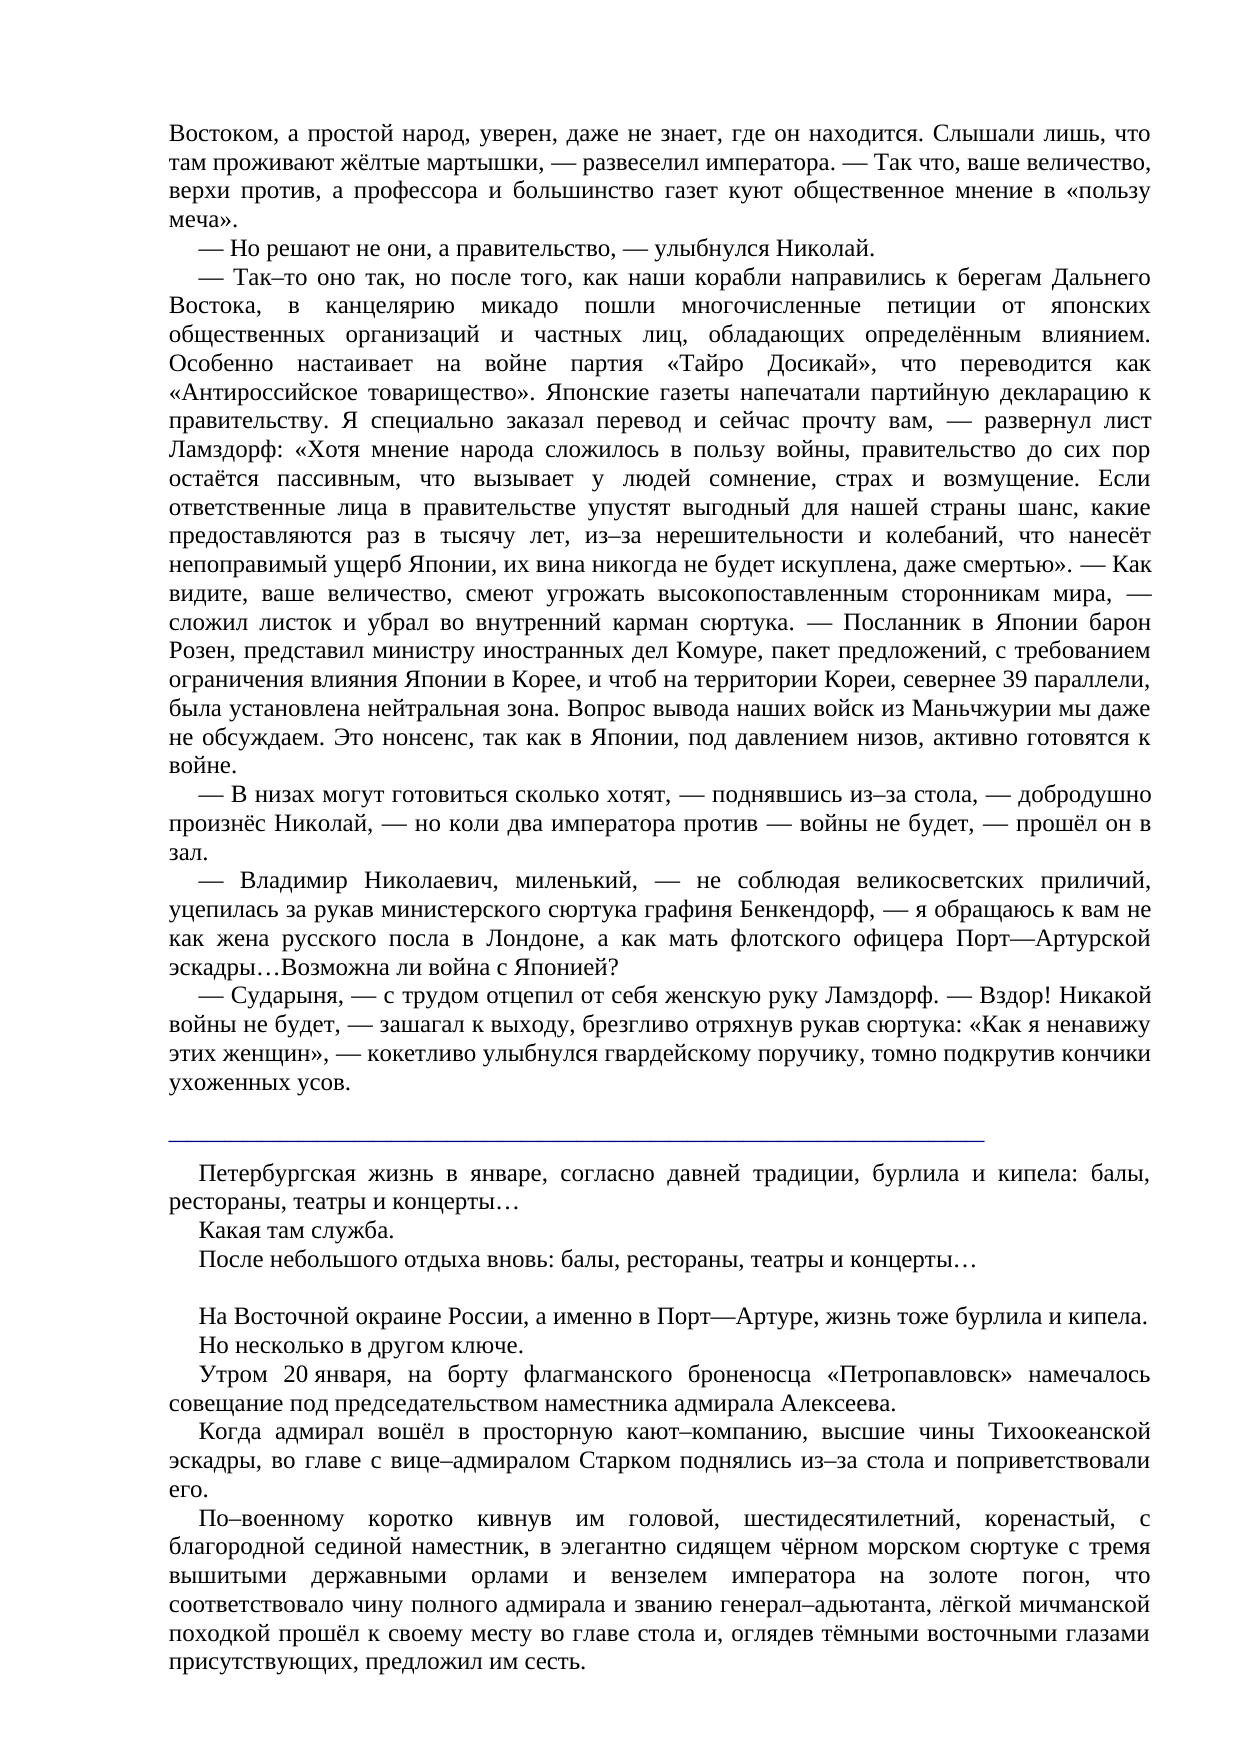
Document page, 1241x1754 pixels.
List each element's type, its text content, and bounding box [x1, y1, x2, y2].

text — Но решают не они, а правительство, — улыбнулся Николай. [169, 233, 1152, 262]
text Востоком, а простой народ, уверен, даже не знает, где он находится. Слышали лишь, что там проживают жёлтые мартышки, — развеселил императора. — Так что, ваше величество, верхи против, а профессора и большинство газет куют общественное мнение в «пользу меча». [169, 118, 1152, 233]
text После небольшого отдыха вновь: балы, рестораны, театры и концерты… [169, 1244, 1152, 1273]
text — Так–то оно так, но после того, как наши корабли направились к берегам Дальнего Востока, в канцелярию микадо пошли многочисленные петиции от японских общественных организаций и частных лиц, обладающих определённым влиянием. Особенно настаивает на войне партия «Тайро Досикай», что переводится как «Антироссийское товарищество». Японские газеты напечатали партийную декларацию к правительству. Я специально заказал перевод и сейчас прочту вам, — развернул лист Ламздорф: «Хотя мнение народа сложилось в пользу войны, правительство до сих пор остаётся пассивным, что вызывает у людей сомнение, страх и возмущение. Если ответственные лица в правительстве упустят выгодный для нашей страны шанс, какие предоставляются раз в тысячу лет, из–за нерешительности и колебаний, что нанесёт непоправимый ущерб Японии, их вина никогда не будет искуплена, даже смертью». — Как видите, ваше величество, смеют угрожать высокопоставленным сторонникам мира, — сложил листок и убрал во внутренний карман сюртука. — Посланник в Японии барон Розен, представил министру иностранных дел Комуре, пакет предложений, с требованием ограничения влияния Японии в Корее, и чтоб на территории Кореи, севернее 39 параллели, была установлена нейтральная зона. Вопрос вывода наших войск из Маньчжурии мы даже не обсуждаем. Это нонсенс, так как в Японии, под давлением низов, активно готовятся к войне. [169, 262, 1152, 779]
text На Восточной окраине России, а именно в Порт—Артуре, жизнь тоже бурлила и кипела. [169, 1301, 1152, 1330]
text Петербургская жизнь в январе, согласно давней традиции, бурлила и кипела: балы, рестораны, театры и концерты… [169, 1158, 1152, 1215]
text — В низах могут готовиться сколько хотят, — поднявшись из–за стола, — добродушно произнёс Николай, — но коли два императора против — войны не будет, — прошёл он в зал. [169, 779, 1152, 866]
text Когда адмирал вошёл в просторную кают–компанию, высшие чины Тихоокеанской эскадры, во главе с вице–адмиралом Старком поднялись из–за стола и поприветствовали его. [169, 1416, 1152, 1503]
text — Владимир Николаевич, миленький, — не соблюдая великосветских приличий, уцепилась за рукав министерского сюртука графиня Бенкендорф, — я обращаюсь к вам не как жена русского посла в Лондоне, а как мать флотского офицера Порт—Артурской эскадры…Возможна ли война с Японией? [169, 866, 1152, 981]
text Какая там служба. [169, 1215, 1152, 1244]
text Утром 20 января, на борту флагманского броненосца «Петропавловск» намечалось совещание под председательством наместника адмирала Алексеева. [169, 1359, 1152, 1416]
subtitle ____________________________________________ [169, 1107, 1152, 1146]
text Но несколько в другом ключе. [169, 1330, 1152, 1359]
text По–военному коротко кивнув им головой, шестидесятилетний, коренастый, с благородной сединой наместник, в элегантно сидящем чёрном морском сюртуке с тремя вышитыми державными орлами и вензелем императора на золоте погон, что соответствовало чину полного адмирала и званию генерал–адьютанта, лёгкой мичманской походкой прошёл к своему месту во главе стола и, оглядев тёмными восточными глазами присутствующих, предложил им сесть. [169, 1503, 1152, 1675]
text — Сударыня, — с трудом отцепил от себя женскую руку Ламздорф. — Вздор! Никакой войны не будет, — зашагал к выходу, брезгливо отряхнув рукав сюртука: «Как я ненавижу этих женщин», — кокетливо улыбнулся гвардейскому поручику, томно подкрутив кончики ухоженных усов. [169, 981, 1152, 1096]
